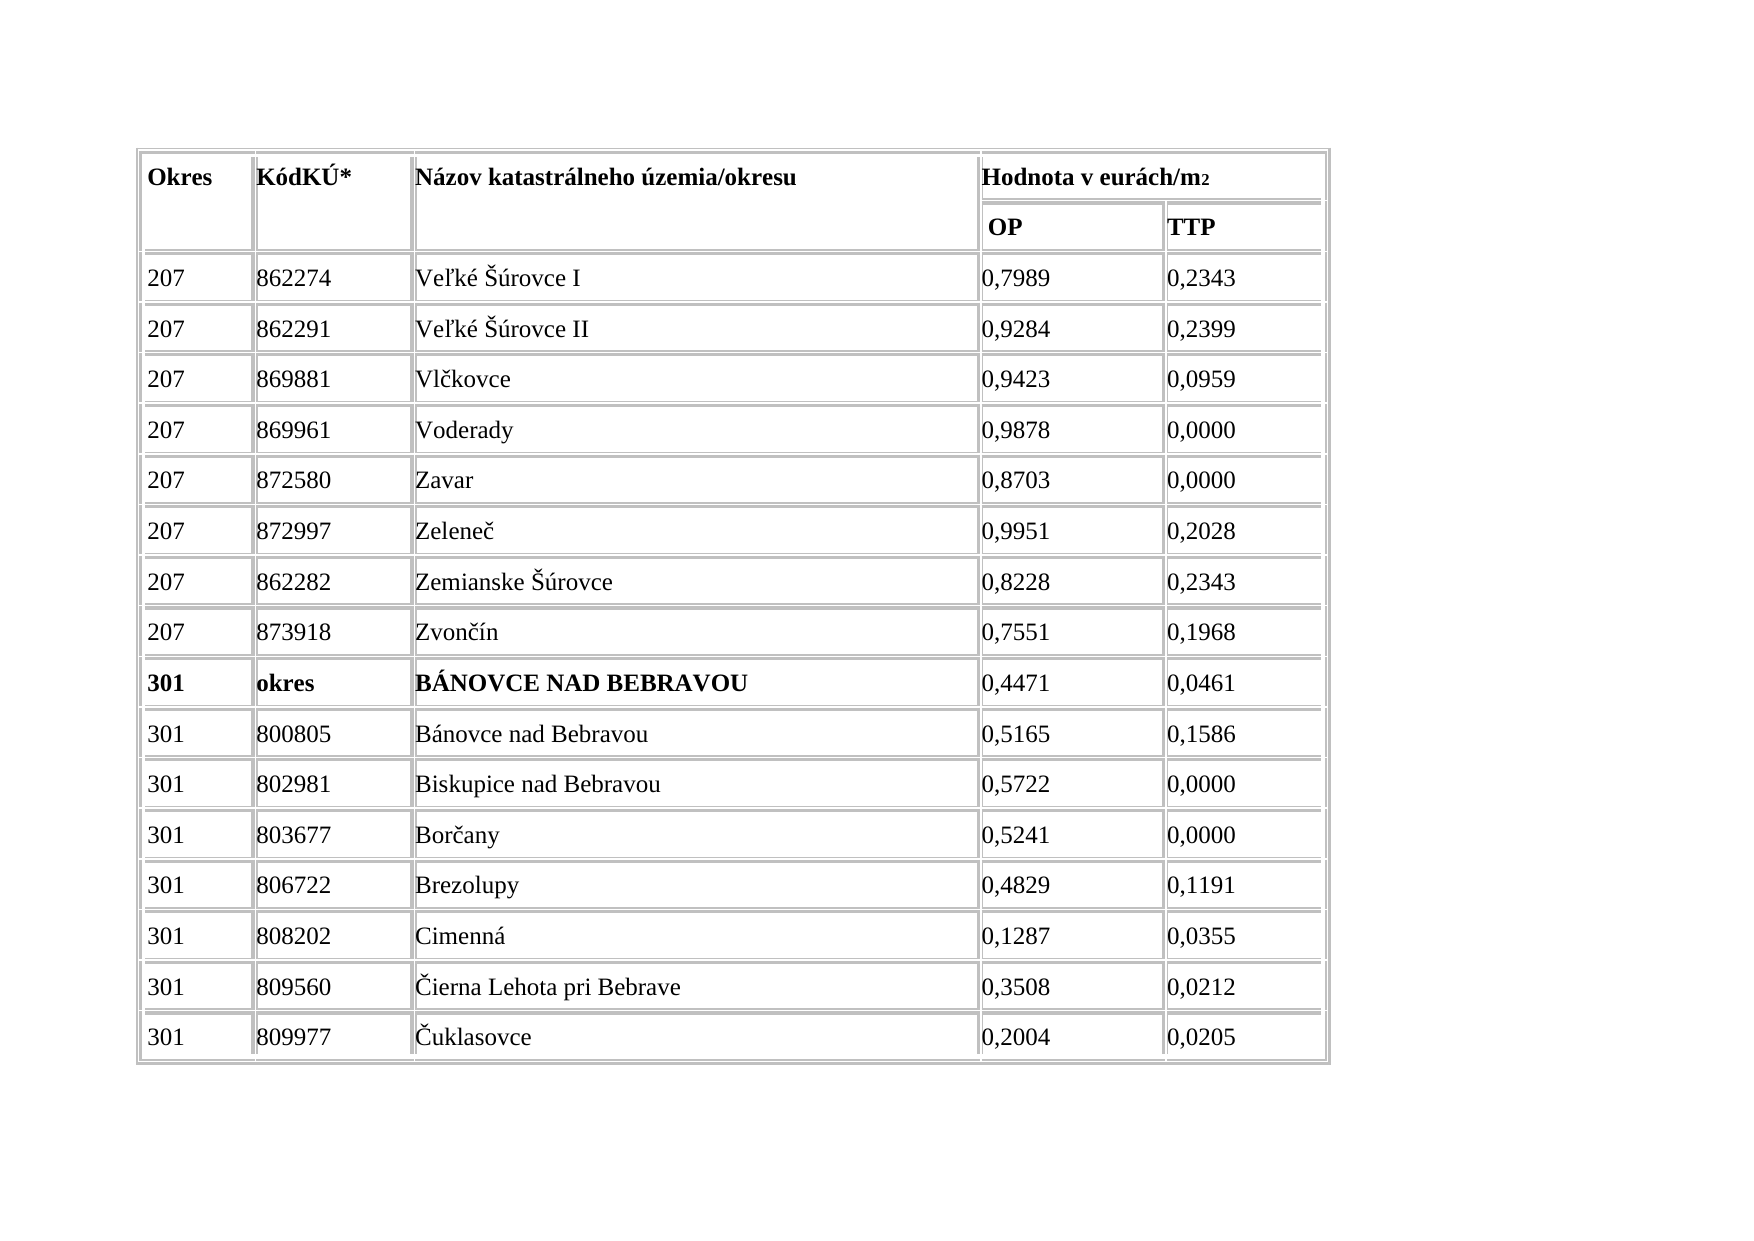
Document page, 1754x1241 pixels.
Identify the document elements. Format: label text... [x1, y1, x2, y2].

table_cell 0,1586 [1165, 705, 1328, 755]
table_cell 0,0000 [1165, 806, 1328, 856]
table_cell 0,0461 [1165, 654, 1328, 704]
table_cell 872580 [258, 458, 410, 502]
table_cell 803677 [258, 812, 410, 856]
table_cell 808202 [258, 913, 410, 958]
table_cell 0,1287 [983, 913, 1162, 958]
table_cell Biskupice nad Bebravou [417, 761, 977, 806]
table_cell 301 [139, 856, 254, 907]
table_header KódKÚ* [255, 149, 413, 249]
table_cell 207 [139, 249, 254, 299]
table_cell BÁNOVCE NAD BEBRAVOU [417, 660, 977, 704]
table_cell 872997 [258, 508, 410, 553]
table_cell Cimenná [417, 913, 977, 958]
table_header Hodnota v eurách/m2 [980, 149, 1328, 198]
table_cell 301 [139, 958, 254, 1008]
table_cell 301 [139, 705, 254, 755]
table_cell 0,3508 [983, 964, 1162, 1008]
table_cell Borčany [417, 812, 977, 856]
table_cell 0,9284 [983, 306, 1162, 350]
table_cell 301 [139, 654, 254, 704]
table_cell 207 [139, 603, 254, 654]
table_cell 802981 [258, 761, 410, 806]
table_cell 0,7551 [983, 610, 1162, 654]
table_cell 0,0000 [1165, 755, 1328, 806]
table_cell 207 [139, 401, 254, 451]
table_cell 0,2028 [1165, 502, 1328, 553]
table_cell 0,1191 [1165, 856, 1328, 907]
table_cell 869961 [258, 407, 410, 451]
table_cell 0,5722 [983, 761, 1162, 806]
table_cell OP [983, 205, 1162, 249]
table_cell Čierna Lehota pri Bebrave [417, 964, 977, 1008]
table_cell 0,2004 [980, 1008, 1165, 1059]
table_cell 862274 [258, 255, 410, 299]
table_cell Zemianske Šúrovce [417, 559, 977, 603]
table_cell 301 [139, 755, 254, 806]
table_cell 0,4829 [983, 863, 1162, 907]
table_cell 0,2343 [1165, 249, 1328, 299]
table_cell Zeleneč [417, 508, 977, 553]
table_cell 0,0205 [1165, 1008, 1328, 1059]
table_cell Veľké Šúrovce I [417, 255, 977, 299]
table_cell Zavar [417, 458, 977, 502]
table_cell Zvončín [417, 610, 977, 654]
table_cell 0,8703 [983, 458, 1162, 502]
table_cell Bánovce nad Bebravou [417, 711, 977, 755]
table_cell 0,9423 [983, 356, 1162, 401]
table_cell 862291 [258, 306, 410, 350]
table_cell 806722 [258, 863, 410, 907]
table_cell TTP [1165, 198, 1328, 249]
table_cell 809977 [255, 1008, 413, 1059]
table_cell 207 [139, 553, 254, 603]
table_cell 0,0000 [1165, 401, 1328, 451]
table_cell 0,0959 [1165, 350, 1328, 401]
table_cell 207 [139, 350, 254, 401]
table_cell Veľké Šúrovce II [417, 306, 977, 350]
table_cell 0,5241 [983, 812, 1162, 856]
table_cell 0,2399 [1165, 300, 1328, 350]
table_cell 301 [139, 1008, 254, 1059]
table_cell 0,7989 [983, 255, 1162, 299]
table_cell 0,9951 [983, 508, 1162, 553]
table_cell 873918 [258, 610, 410, 654]
table_cell 862282 [258, 559, 410, 603]
table_cell 0,4471 [983, 660, 1162, 704]
table_header Okres [142, 154, 254, 249]
table_cell 0,0000 [1165, 451, 1328, 502]
table_cell 0,0355 [1165, 907, 1328, 958]
table_cell 0,1968 [1165, 603, 1328, 654]
table_cell 0,5165 [983, 711, 1162, 755]
table_cell 301 [139, 907, 254, 958]
table_cell 800805 [258, 711, 410, 755]
table_cell Čuklasovce [414, 1008, 980, 1059]
table_cell 0,2343 [1165, 553, 1328, 603]
table_cell 207 [139, 451, 254, 502]
table_cell 869881 [258, 356, 410, 401]
table_cell Brezolupy [417, 863, 977, 907]
table_cell 809560 [258, 964, 410, 1008]
table_cell 0,0212 [1165, 958, 1328, 1008]
table_cell okres [258, 660, 410, 704]
table_cell 0,8228 [983, 559, 1162, 603]
table_header Názov katastrálneho územia/okresu [414, 149, 980, 249]
table_cell Vlčkovce [417, 356, 977, 401]
table_cell 301 [139, 806, 254, 856]
table_cell 207 [139, 502, 254, 553]
table_cell Voderady [417, 407, 977, 451]
table_cell 207 [139, 300, 254, 350]
table_cell 0,9878 [983, 407, 1162, 451]
